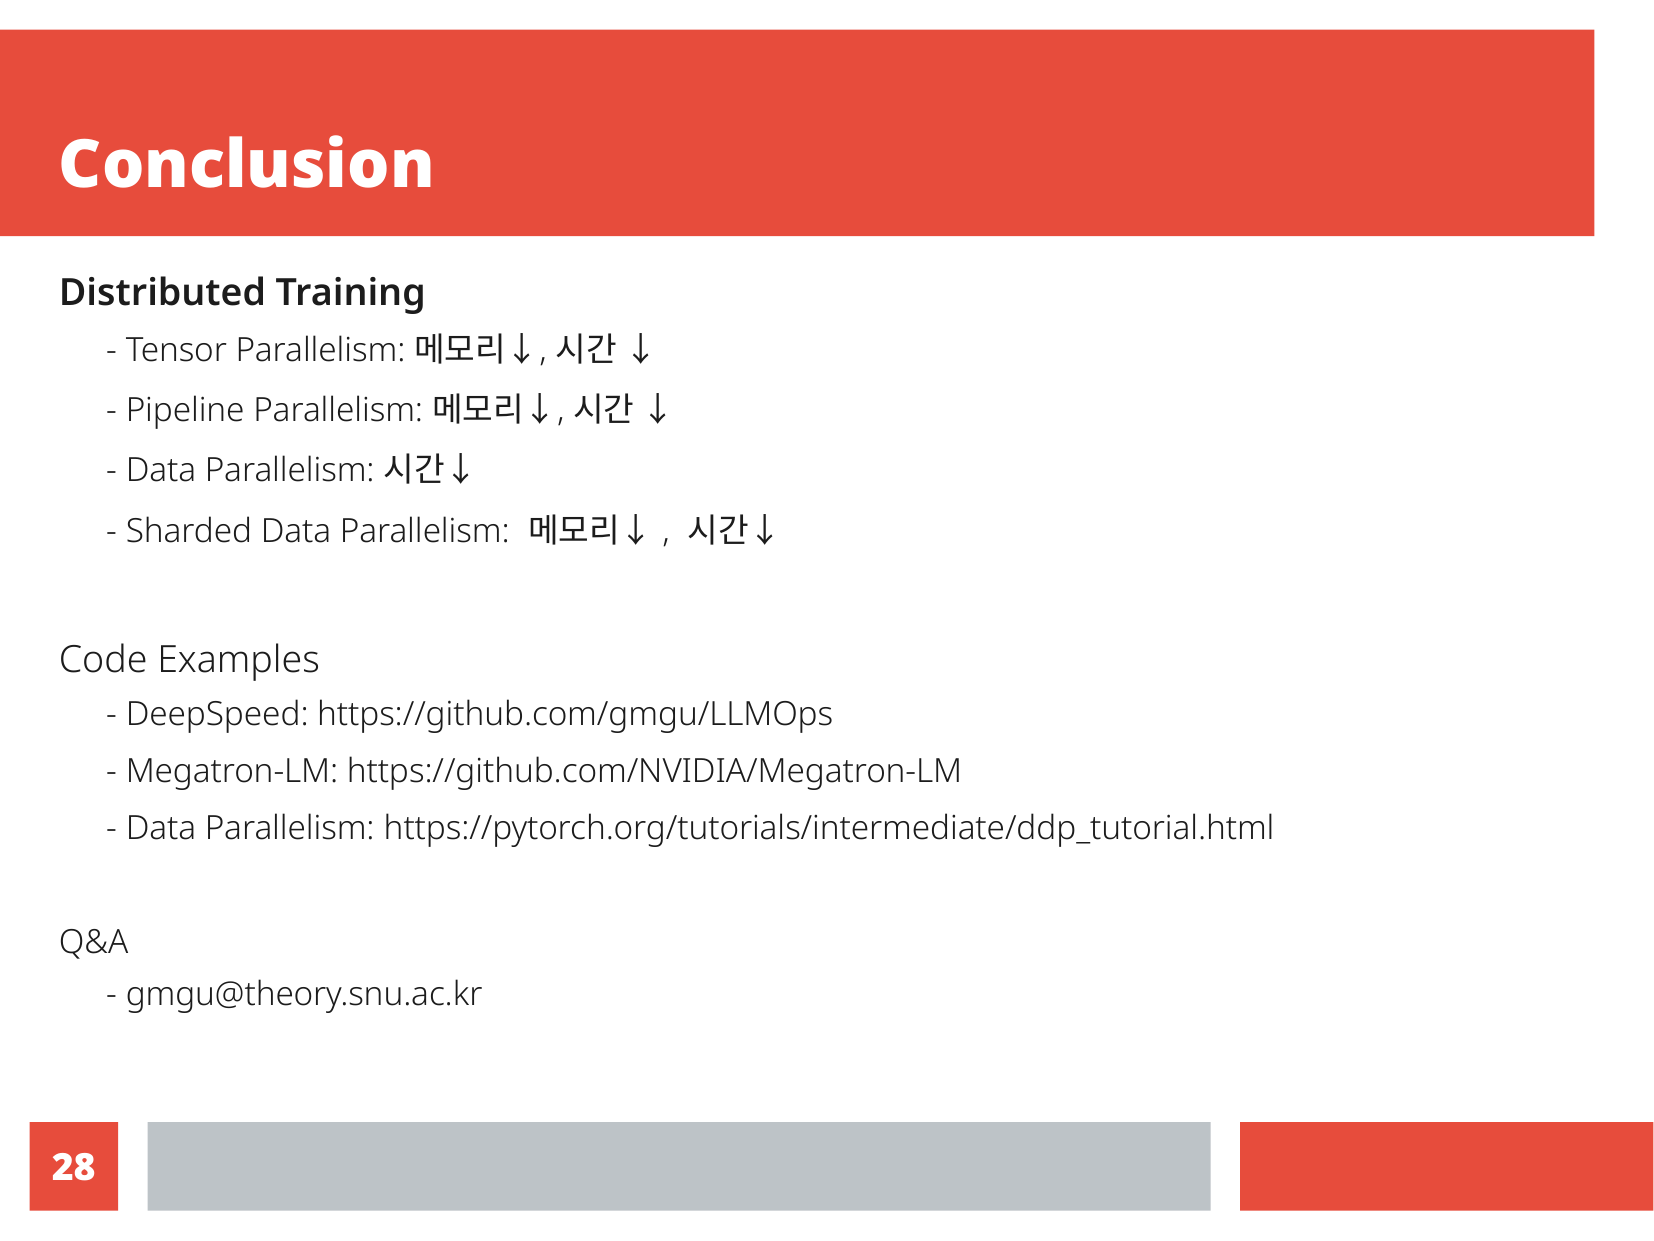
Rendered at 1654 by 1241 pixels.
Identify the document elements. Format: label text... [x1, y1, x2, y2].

title Conclusion [59, 59, 1595, 207]
list Distributed Training - Tensor Parallelism: 메모리↓, 시간 ↓ - Pipeline Parallelism: 메모리↓, 시간 ↓ - Data Parallelism: 시간↓ - Sharded Data Parallelism: 메모리↓, 시간↓ Code Examples - DeepSpeed: https://github.com/gmgu/LLMOps - Megatron-LM: https://github.com/NVIDIA/Megatron-LM - Data Parallelism: https://pytorch.org/tutorials/intermediate/ddp_tutorial.html Q&A - gmgu@theory.snu.ac.kr [59, 265, 1565, 1034]
